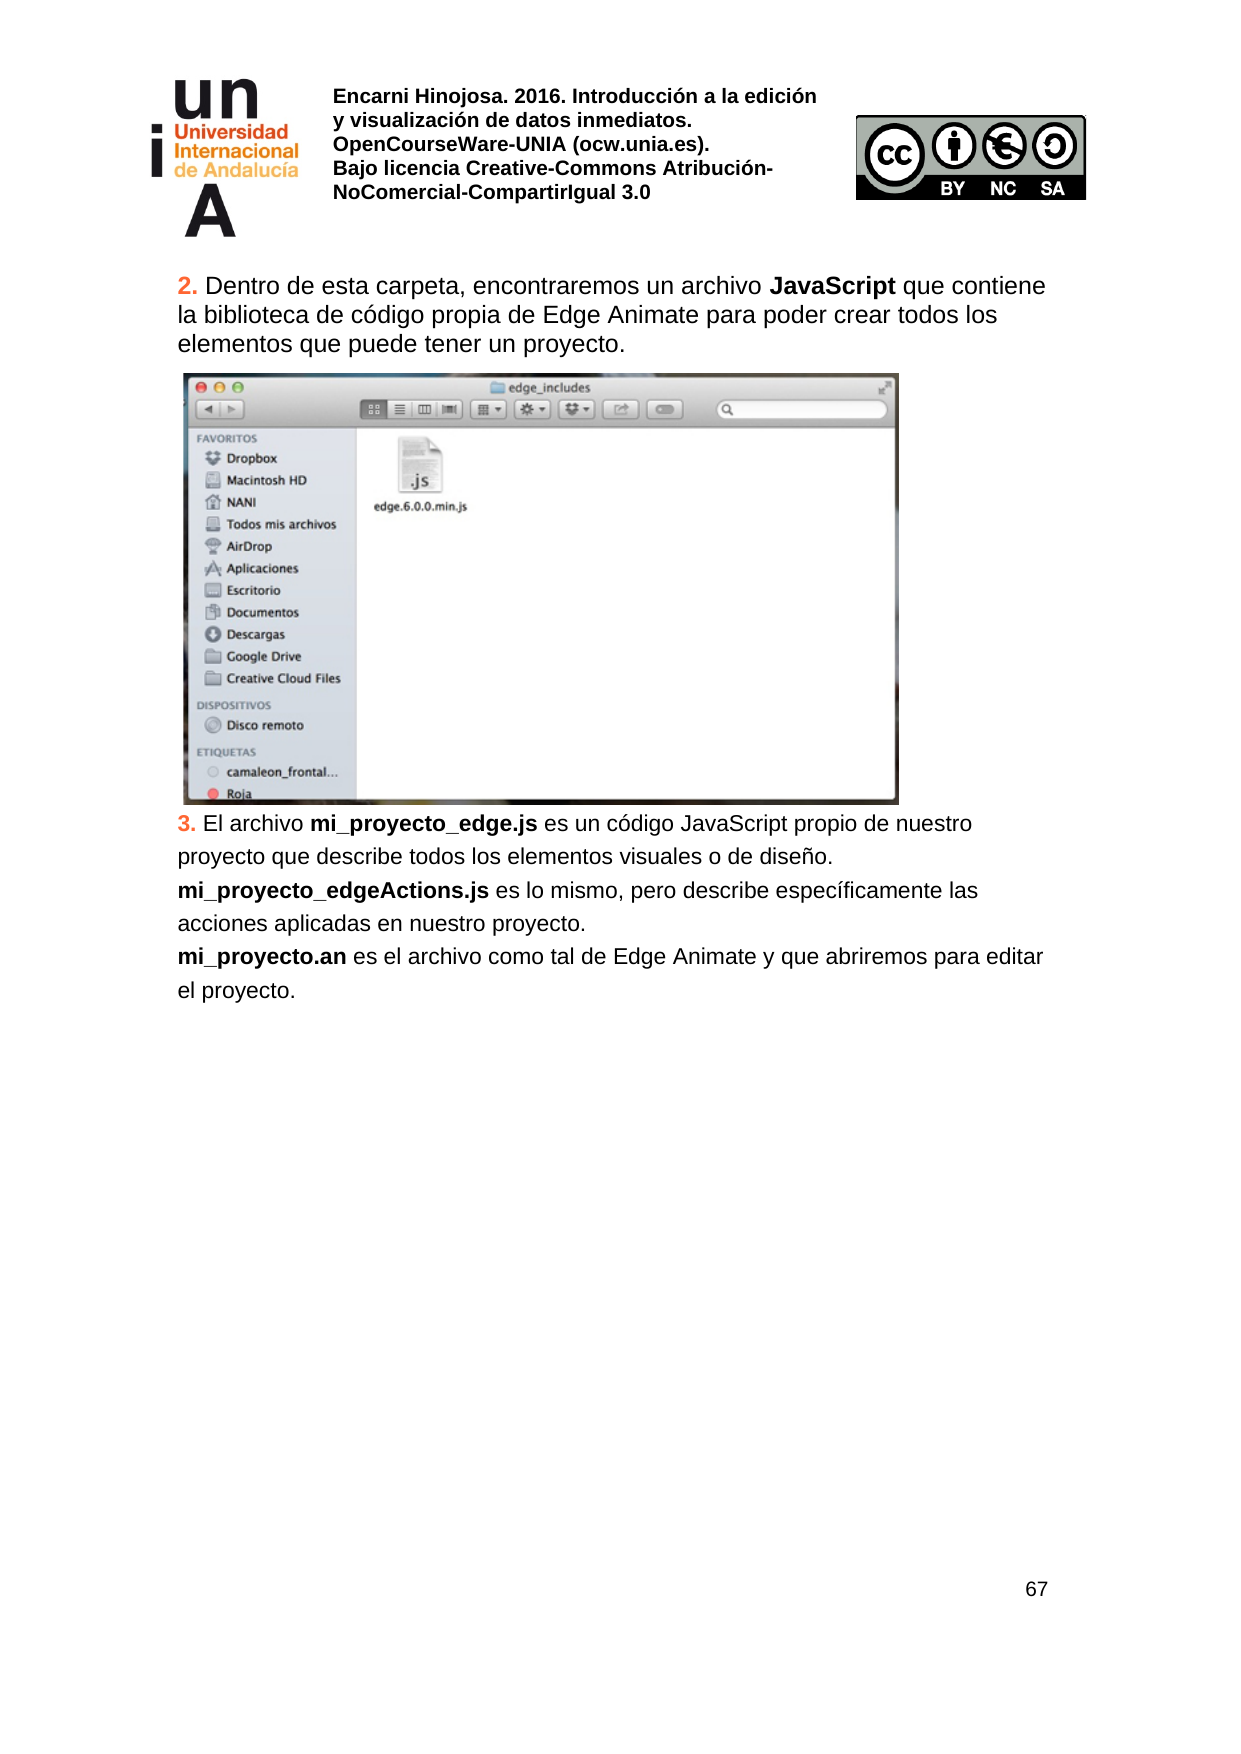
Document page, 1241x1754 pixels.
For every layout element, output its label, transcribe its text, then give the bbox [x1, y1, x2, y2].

subtitle 3. El archivo mi_proyecto_edge.js es un código JavaScript propio de nuestro proyecto que describe todos los elementos visuales o de diseño. mi_proyecto_edgeActions.js es lo mismo, pero describe específicamente las acciones aplicadas en nuestro proyecto. mi_proyecto.an es el archivo como tal de Edge Animate y que abriremos para editar el proyecto. [177, 357, 1048, 1005]
picture [148, 75, 303, 240]
subtitle 2. Dentro de esta carpeta, encontraremos un archivo JavaScript que contiene la biblioteca de código propia de Edge Animate para poder crear todos los elementos que puede tener un proyecto. [177, 271, 1048, 357]
picture [183, 373, 899, 805]
